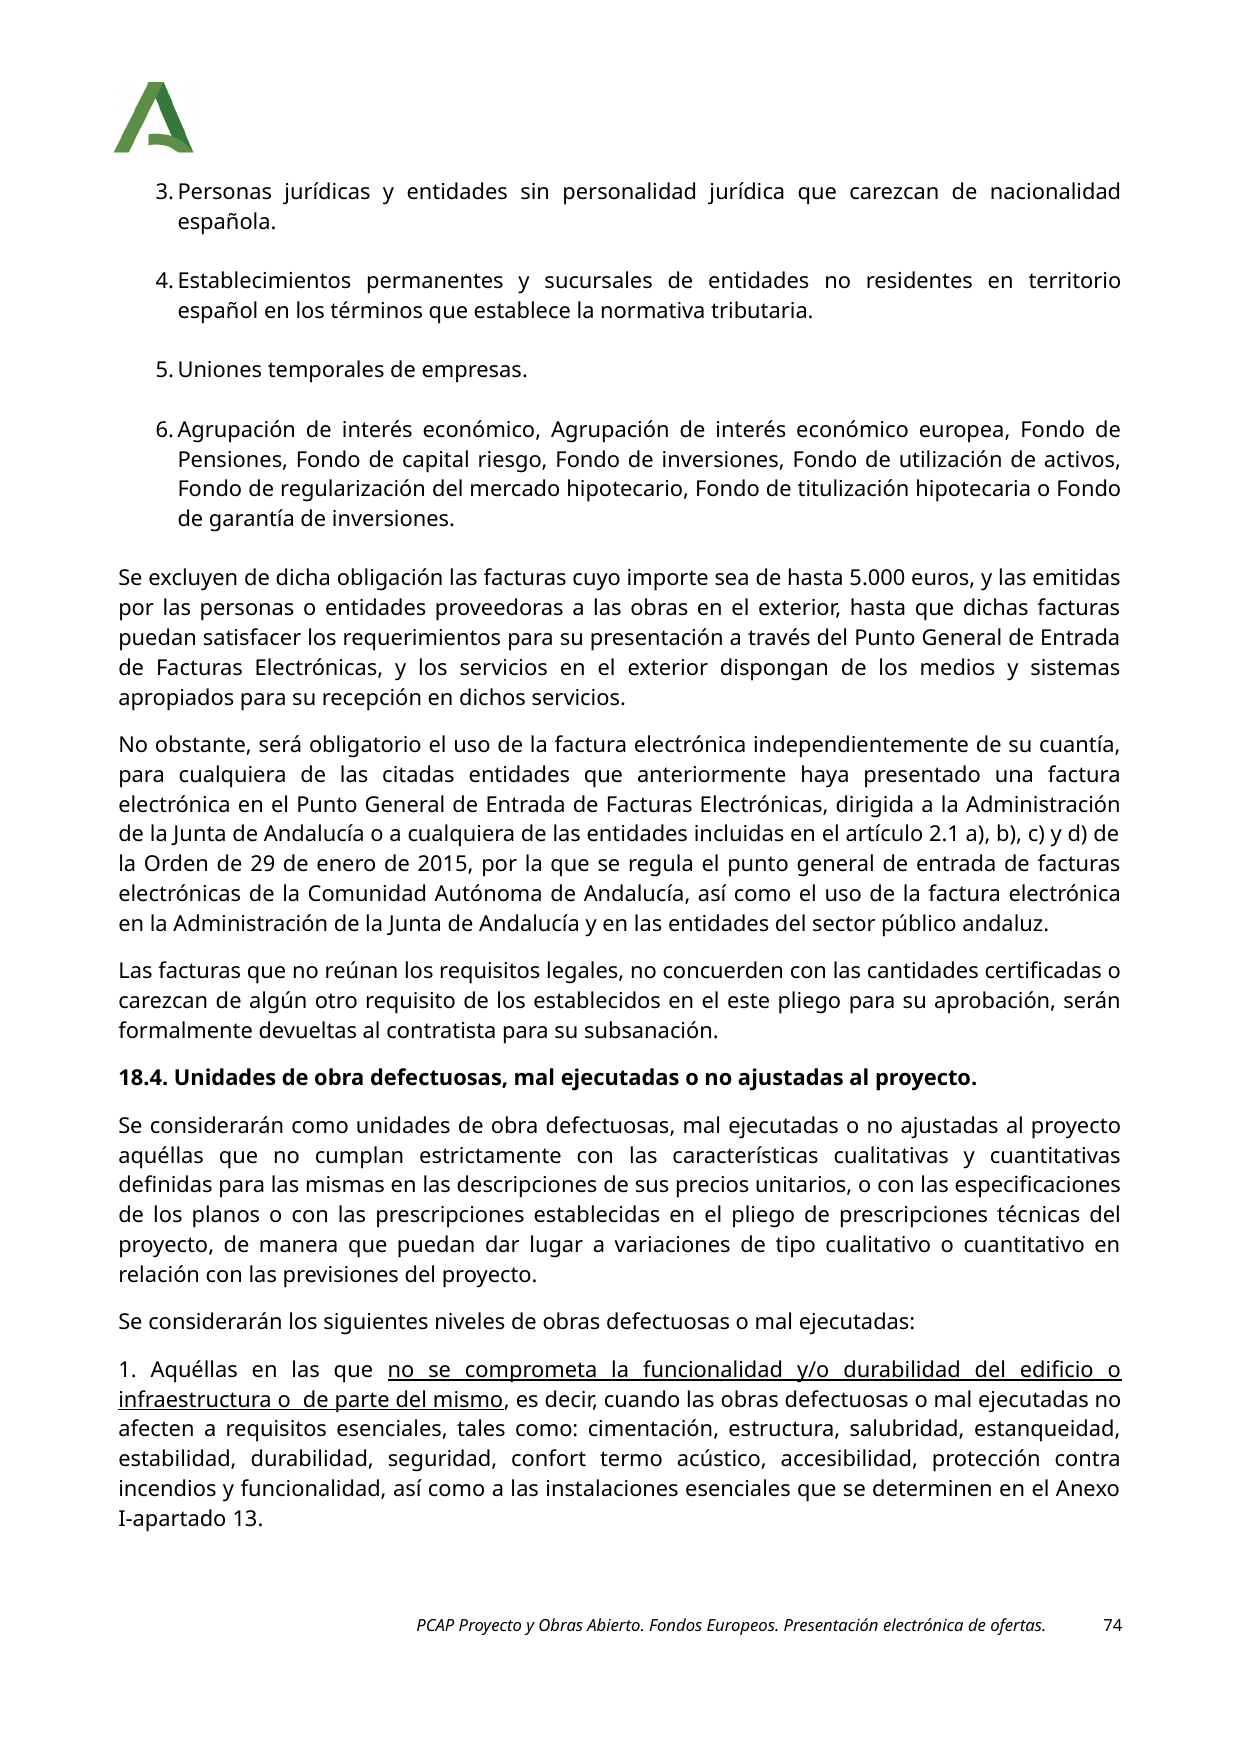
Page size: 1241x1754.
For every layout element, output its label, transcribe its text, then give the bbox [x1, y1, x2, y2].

text Se considerarán los siguientes niveles de obras defectuosas o mal ejecutadas: [118, 1306, 1122, 1336]
list Personas jurídicas y entidades sin personalidad jurídica que carezcan de nacionalidad española. [155, 176, 1122, 236]
text Las facturas que no reúnan los requisitos legales, no concuerden con las cantidades certificadas o carezcan de algún otro requisito de los establecidos en el este pliego para su aprobación, serán formalmente devueltas al contratista para su subsanación. [118, 955, 1122, 1045]
picture [109, 77, 198, 157]
list Uniones temporales de empresas. [155, 354, 1122, 384]
list Agrupación de interés económico, Agrupación de interés económico europea, Fondo de Pensiones, Fondo de capital riesgo, Fondo de inversiones, Fondo de utilización de activos, Fondo de regularización del mercado hipotecario, Fondo de titulización hipotecaria o Fondo de garantía de inversiones. [155, 414, 1122, 533]
text 1. Aquéllas en las que no se comprometa la funcionalidad y/o durabilidad del edificio o infraestructura o de parte del mismo, es decir, cuando las obras defectuosas o mal ejecutadas no afecten a requisitos esenciales, tales como: cimentación, estructura, salubridad, estanqueidad, estabilidad, durabilidad, seguridad, confort termo acústico, accesibilidad, protección contra incendios y funcionalidad, así como a las instalaciones esenciales que se determinen en el Anexo I-apartado 13. [118, 1354, 1122, 1533]
subtitle 18.4. Unidades de obra defectuosas, mal ejecutadas o no ajustadas al proyecto. [118, 1062, 1122, 1092]
text Se excluyen de dicha obligación las facturas cuyo importe sea de hasta 5.000 euros, y las emitidas por las personas o entidades proveedoras a las obras en el exterior, hasta que dichas facturas puedan satisfacer los requerimientos para su presentación a través del Punto General de Entrada de Facturas Electrónicas, y los servicios en el exterior dispongan de los medios y sistemas apropiados para su recepción en dichos servicios. [118, 562, 1122, 711]
text No obstante, será obligatorio el uso de la factura electrónica independientemente de su cuantía, para cualquiera de las citadas entidades que anteriormente haya presentado una factura electrónica en el Punto General de Entrada de Facturas Electrónicas, dirigida a la Administración de la Junta de Andalucía o a cualquiera de las entidades incluidas en el artículo 2.1 a), b), c) y d) de la Orden de 29 de enero de 2015, por la que se regula el punto general de entrada de facturas electrónicas de la Comunidad Autónoma de Andalucía, así como el uso de la factura electrónica en la Administración de la Junta de Andalucía y en las entidades del sector público andaluz. [118, 729, 1122, 938]
list Establecimientos permanentes y sucursales de entidades no residentes en territorio español en los términos que establece la normativa tributaria. [155, 265, 1122, 325]
text Se considerarán como unidades de obra defectuosas, mal ejecutadas o no ajustadas al proyecto aquéllas que no cumplan estrictamente con las características cualitativas y cuantitativas definidas para las mismas en las descripciones de sus precios unitarios, o con las especificaciones de los planos o con las prescripciones establecidas en el pliego de prescripciones técnicas del proyecto, de manera que puedan dar lugar a variaciones de tipo cualitativo o cuantitativo en relación con las previsiones del proyecto. [118, 1110, 1122, 1289]
